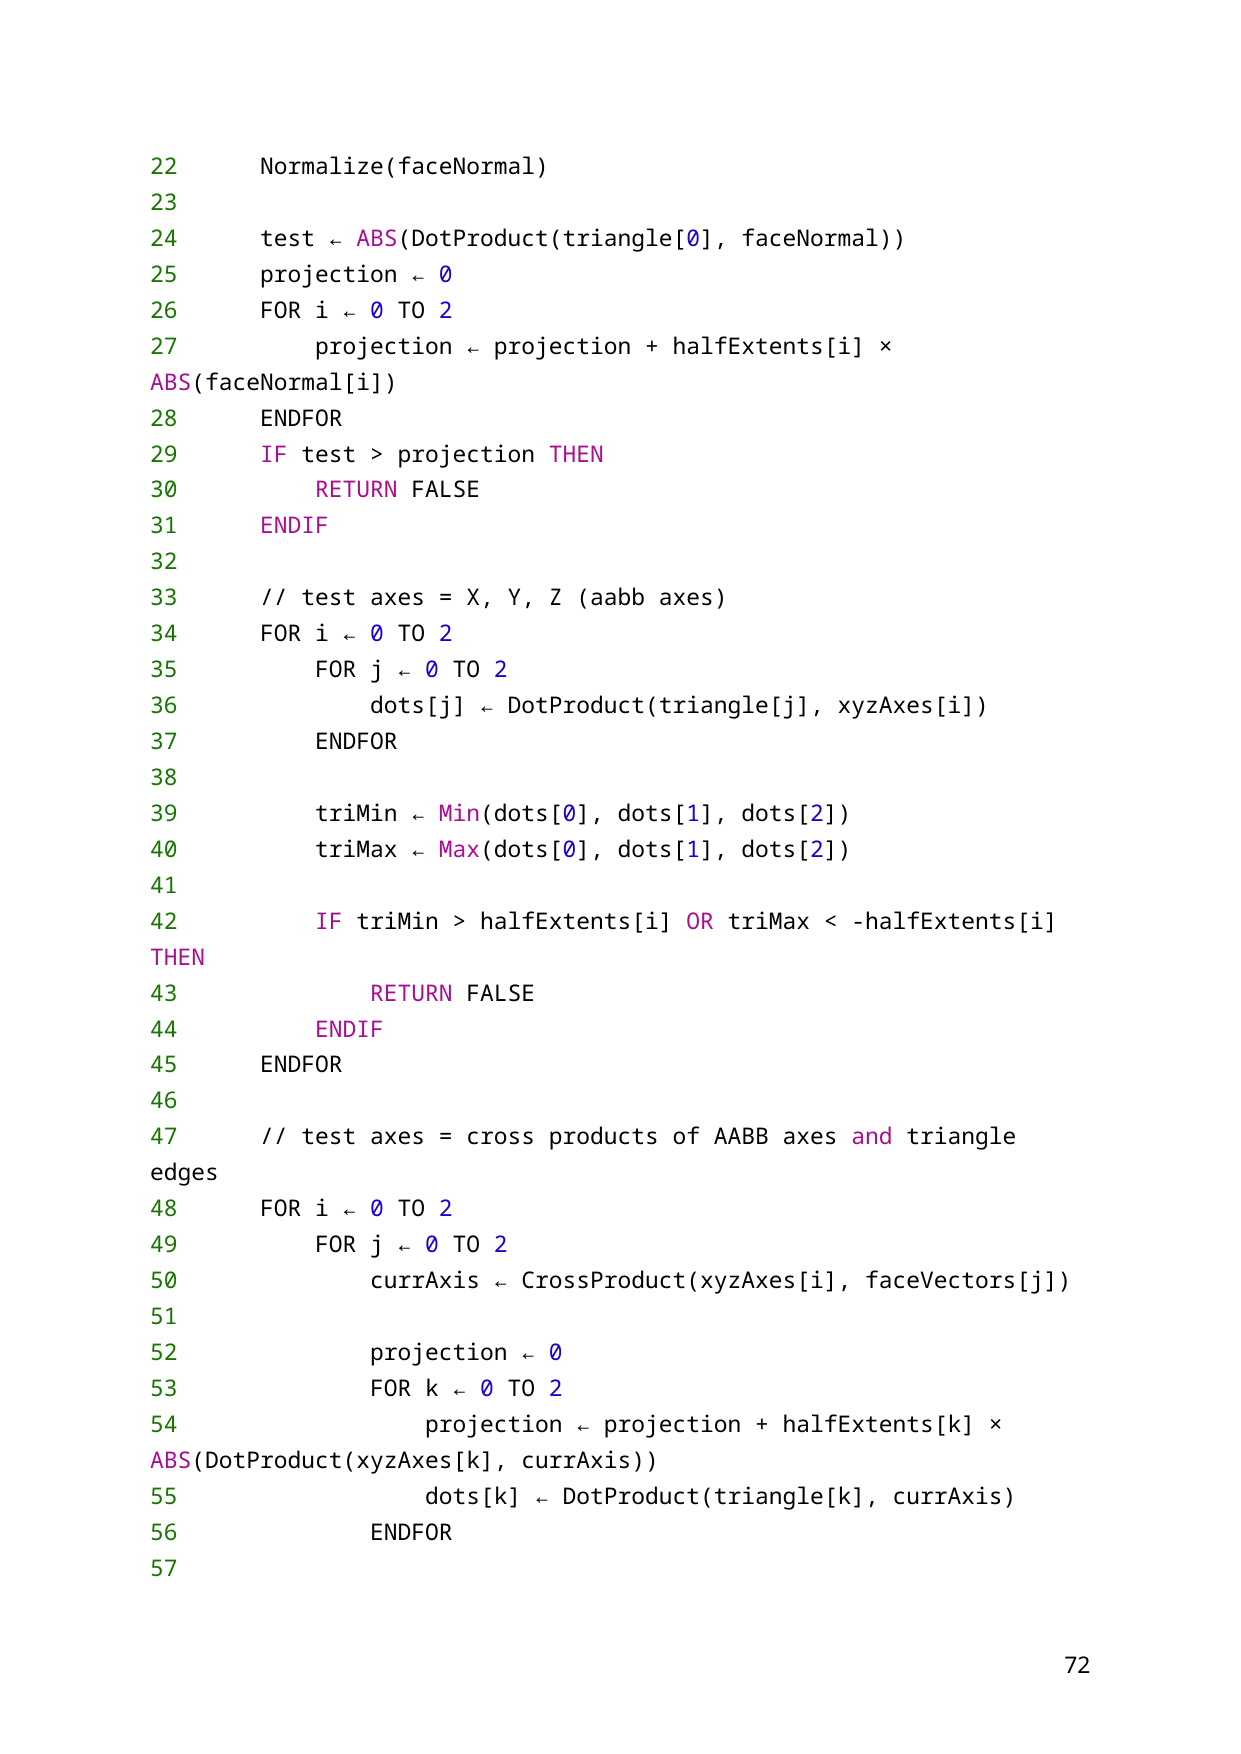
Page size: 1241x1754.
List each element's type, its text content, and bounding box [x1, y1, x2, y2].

text 45 ENDFOR [150, 1048, 1090, 1080]
text 52 projection ← 0 [150, 1336, 1090, 1367]
text 47 // test axes = cross products of AABB axes and triangle edges [150, 1120, 1090, 1187]
text 40 triMax ← Max(dots[0], dots[1], dots[2]) [150, 833, 1090, 864]
text 27 projection ← projection + halfExtents[i] × ABS(faceNormal[i]) [150, 330, 1090, 397]
text 25 projection ← 0 [150, 258, 1090, 289]
text 28 ENDFOR [150, 402, 1090, 433]
text 54 projection ← projection + halfExtents[k] × ABS(DotProduct(xyzAxes[k], currAxis)) [150, 1408, 1090, 1475]
text 26 FOR i ← 0 TO 2 [150, 294, 1090, 325]
text 32 [150, 545, 1090, 577]
text 51 [150, 1300, 1090, 1331]
text 30 RETURN FALSE [150, 473, 1090, 505]
text 43 RETURN FALSE [150, 977, 1090, 1008]
text 31 ENDIF [150, 509, 1090, 541]
text 33 // test axes = X, Y, Z (aabb axes) [150, 581, 1090, 612]
text 34 FOR i ← 0 TO 2 [150, 617, 1090, 648]
text 41 [150, 869, 1090, 900]
text 49 FOR j ← 0 TO 2 [150, 1228, 1090, 1259]
text 44 ENDIF [150, 1012, 1090, 1044]
text 38 [150, 761, 1090, 792]
text 37 ENDFOR [150, 725, 1090, 756]
text 35 FOR j ← 0 TO 2 [150, 653, 1090, 684]
text 55 dots[k] ← DotProduct(triangle[k], currAxis) [150, 1480, 1090, 1511]
text 23 [150, 186, 1090, 217]
text 57 [150, 1552, 1090, 1583]
text 42 IF triMin > halfExtents[i] OR triMax < -halfExtents[i] THEN [150, 905, 1090, 972]
text 22 Normalize(faceNormal) [150, 150, 1090, 181]
text 46 [150, 1084, 1090, 1116]
text 24 test ← ABS(DotProduct(triangle[0], faceNormal)) [150, 222, 1090, 253]
text 48 FOR i ← 0 TO 2 [150, 1192, 1090, 1223]
text 56 ENDFOR [150, 1516, 1090, 1547]
text 39 triMin ← Min(dots[0], dots[1], dots[2]) [150, 797, 1090, 828]
text 29 IF test > projection THEN [150, 437, 1090, 469]
text 36 dots[j] ← DotProduct(triangle[j], xyzAxes[i]) [150, 689, 1090, 720]
text 50 currAxis ← CrossProduct(xyzAxes[i], faceVectors[j]) [150, 1264, 1090, 1295]
text 53 FOR k ← 0 TO 2 [150, 1372, 1090, 1403]
